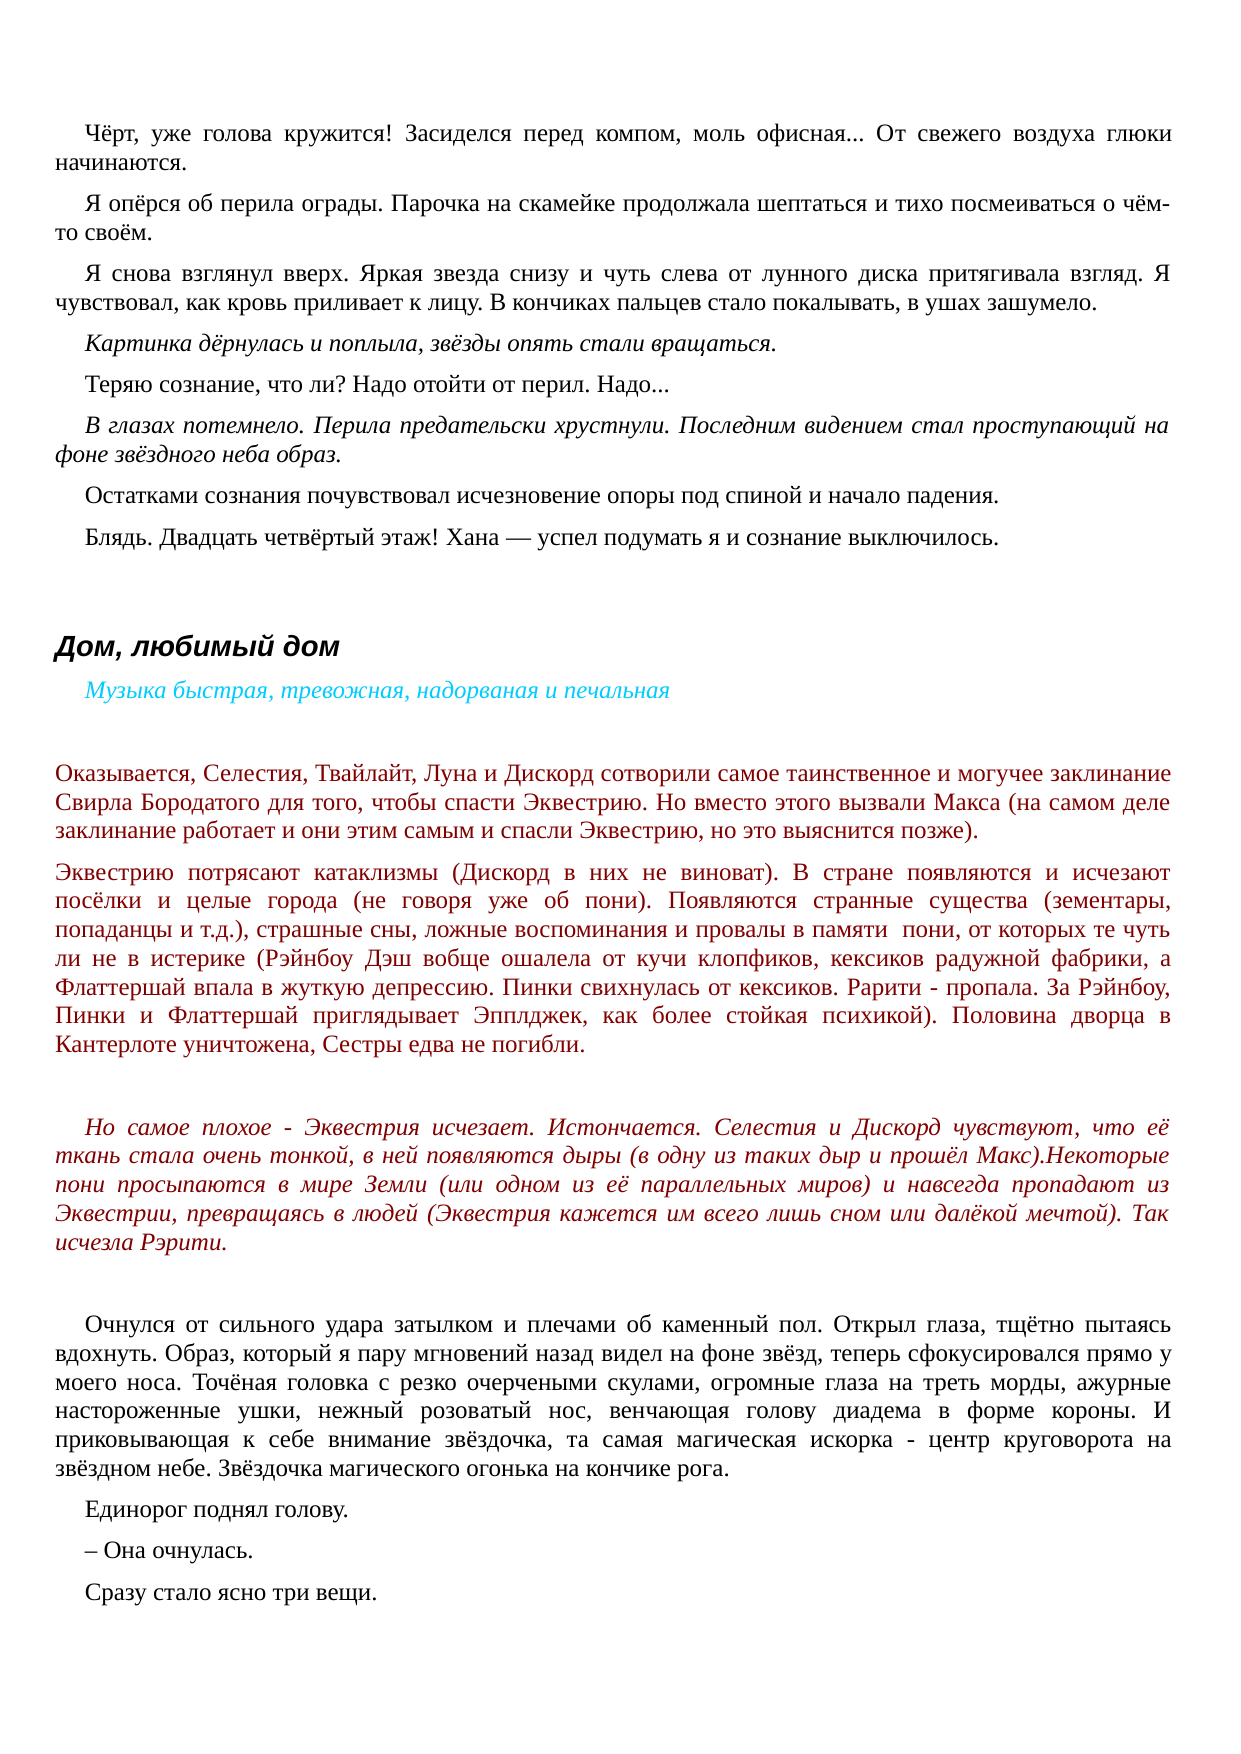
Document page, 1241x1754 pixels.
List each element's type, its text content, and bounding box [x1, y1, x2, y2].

text Эквестрию потрясают катаклизмы (Дискорд в них не виноват). В стране появляются и исчезают посёлки и целые города (не говоря уже об пони). Появляются странные существа (зементары, попаданцы и т.д.), страшные сны, ложные воспоминания и провалы в памяти пони, от которых те чуть ли не в истерике (Рэйнбоу Дэш вобще ошалела от кучи клопфиков, кексиков радужной фабрики, а Флаттершай впала в жуткую депрессию. Пинки свихнулась от кексиков. Рарити - пропала. За Рэйнбоу, Пинки и Флаттершай приглядывает Эпплджек, как более стойкая психикой). Половина дворца в Кантерлоте уничтожена, Сестры едва не погибли. [55, 857, 1172, 1058]
text – Она очнулась. [55, 1535, 1172, 1564]
subtitle Дом, любимый дом [55, 629, 1172, 663]
text Очнулся от сильного удара затылком и плечами об каменный пол. Открыл глаза, тщётно пытаясь вдохнуть. Образ, который я пару мгновений назад видел на фоне звёзд, теперь сфокусировался прямо у моего носа. Точёная головка с резко очерчеными скулами, огромные глаза на треть морды, ажурные настороженные ушки, нежный розоватый нос, венчающая голову диадема в форме короны. И приковывающая к себе внимание звёздочка, та самая магическая искорка - центр круговорота на звёздном небе. Звёздочка магического огонька на кончике рога. [55, 1309, 1172, 1482]
text Сразу стало ясно три вещи. [55, 1577, 1172, 1605]
text Я опёрся об перила ограды. Парочка на скамейке продолжала шептаться и тихо посмеиваться о чём-то своём. [55, 188, 1172, 246]
text Блядь. Двадцать четвёртый этаж! Хана — успел подумать я и сознание выключилось. [55, 522, 1172, 551]
text Единорог поднял голову. [55, 1494, 1172, 1523]
text Теряю сознание, что ли? Надо отойти от перил. Надо... [55, 369, 1172, 398]
text Музыка быстрая, тревожная, надорваная и печальная [55, 675, 1172, 704]
text В глазах потемнело. Перила предательски хрустнули. Последним видением стал проступающий на фоне звёздного неба образ. [55, 411, 1172, 468]
text Оказывается, Селестия, Твайлайт, Луна и Дискорд сотворили самое таинственное и могучее заклинание Свирла Бородатого для того, чтобы спасти Эквестрию. Но вместо этого вызвали Макса (на самом деле заклинание работает и они этим самым и спасли Эквестрию, но это выяснится позже). [55, 758, 1172, 844]
text Остатками сознания почувствовал исчезновение опоры под спиной и начало падения. [55, 481, 1172, 509]
text Но самое плохое - Эквестрия исчезает. Истончается. Селестия и Дискорд чувствуют, что её ткань стала очень тонкой, в ней появляются дыры (в одну из таких дыр и прошёл Макс).Некоторые пони просыпаются в мире Земли (или одном из её параллельных миров) и навсегда пропадают из Эквестрии, превращаясь в людей (Эквестрия кажется им всего лишь сном или далёкой мечтой). Так исчезла Рэрити. [55, 1112, 1172, 1255]
text Картинка дёрнулась и поплыла, звёзды опять стали вращаться. [55, 328, 1172, 357]
text Я снова взглянул вверх. Яркая звезда снизу и чуть слева от лунного диска притягивала взгляд. Я чувствовал, как кровь приливает к лицу. В кончиках пальцев стало покалывать, в ушах зашумело. [55, 258, 1172, 316]
text Чёрт, уже голова кружится! Засиделся перед компом, моль офисная... От свежего воздуха глюки начинаются. [55, 118, 1172, 176]
